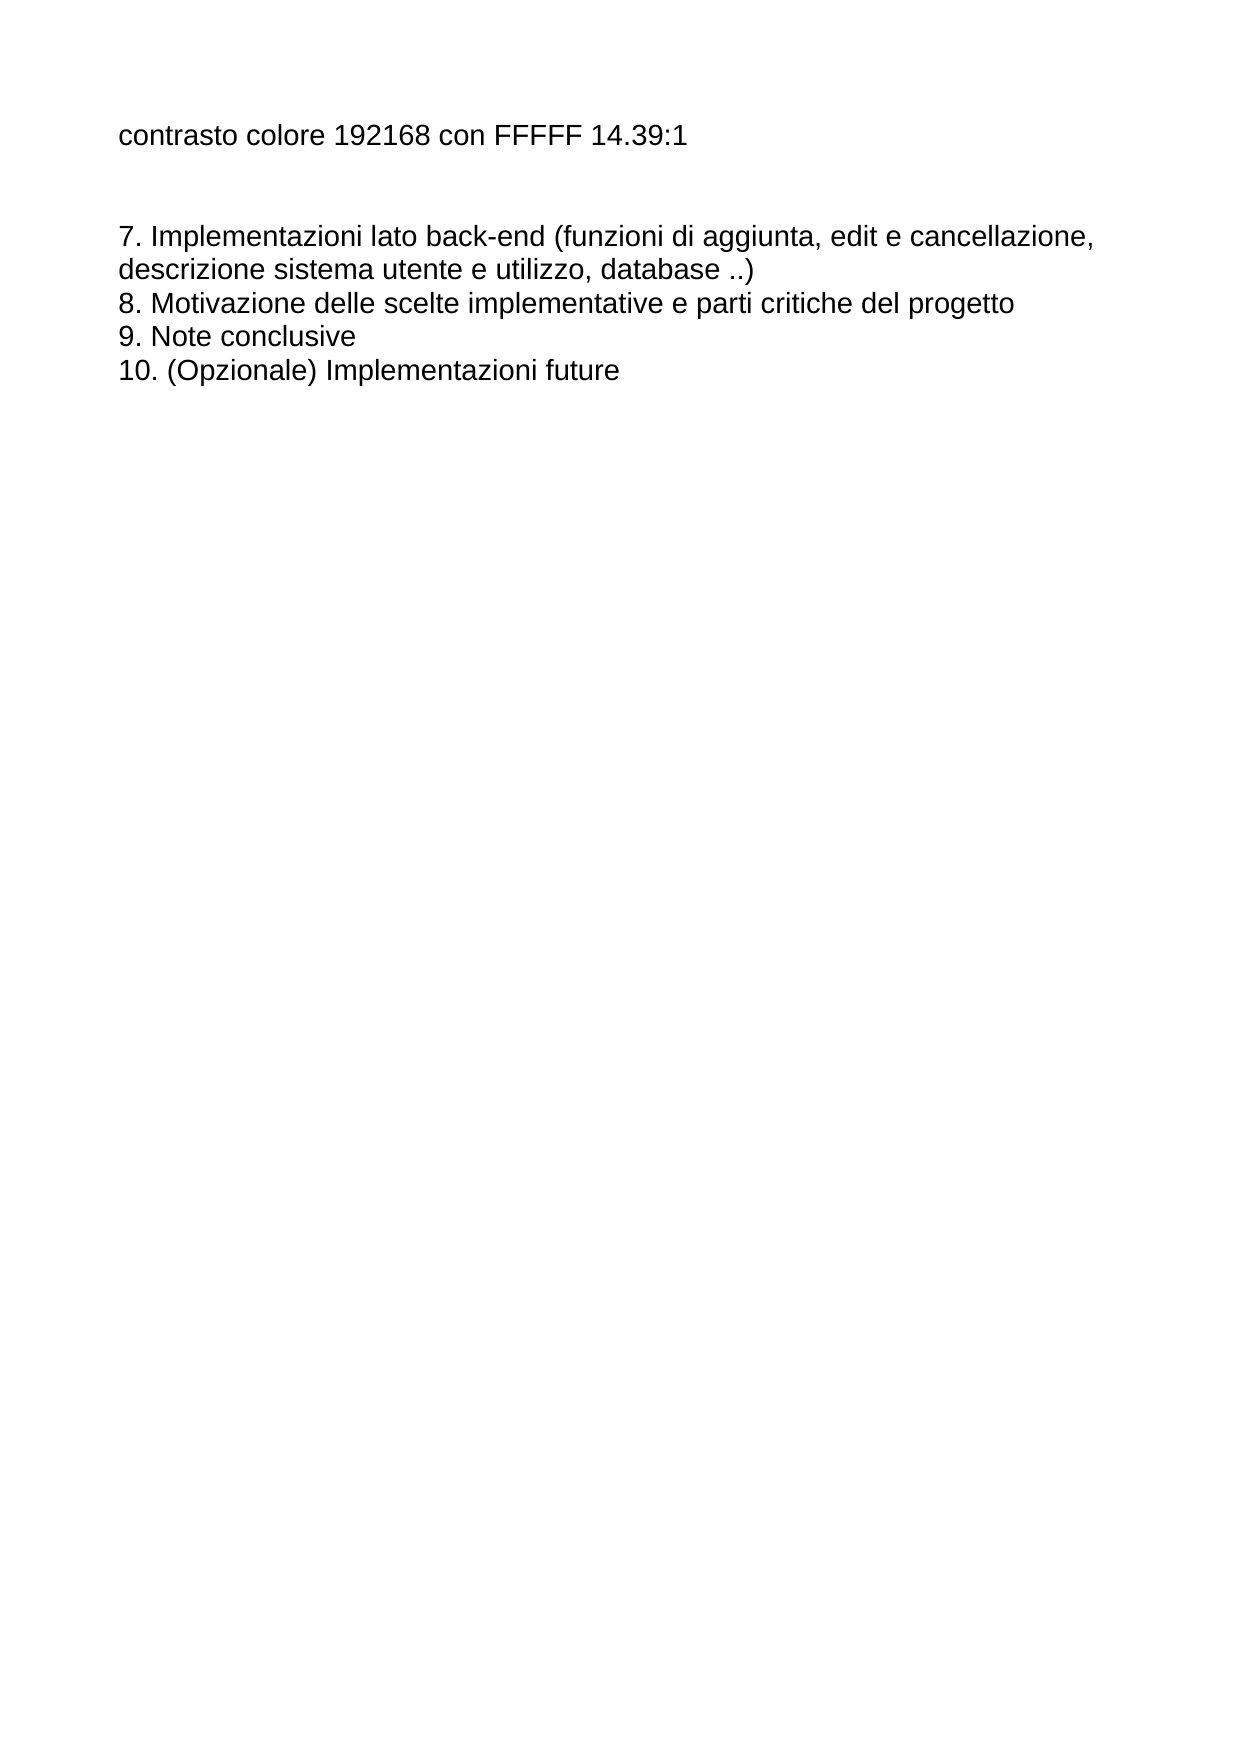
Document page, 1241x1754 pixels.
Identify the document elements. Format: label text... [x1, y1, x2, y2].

text 8. Motivazione delle scelte implementative e parti critiche del progetto [118, 286, 1122, 319]
text 9. Note conclusive [118, 319, 1122, 353]
text 7. Implementazioni lato back-end (funzioni di aggiunta, edit e cancellazione, descrizione sistema utente e utilizzo, database ..) [118, 219, 1122, 286]
text contrasto colore 192168 con FFFFF 14.39:1 [118, 118, 1122, 152]
text 10. (Opzionale) Implementazioni future [118, 353, 1122, 386]
